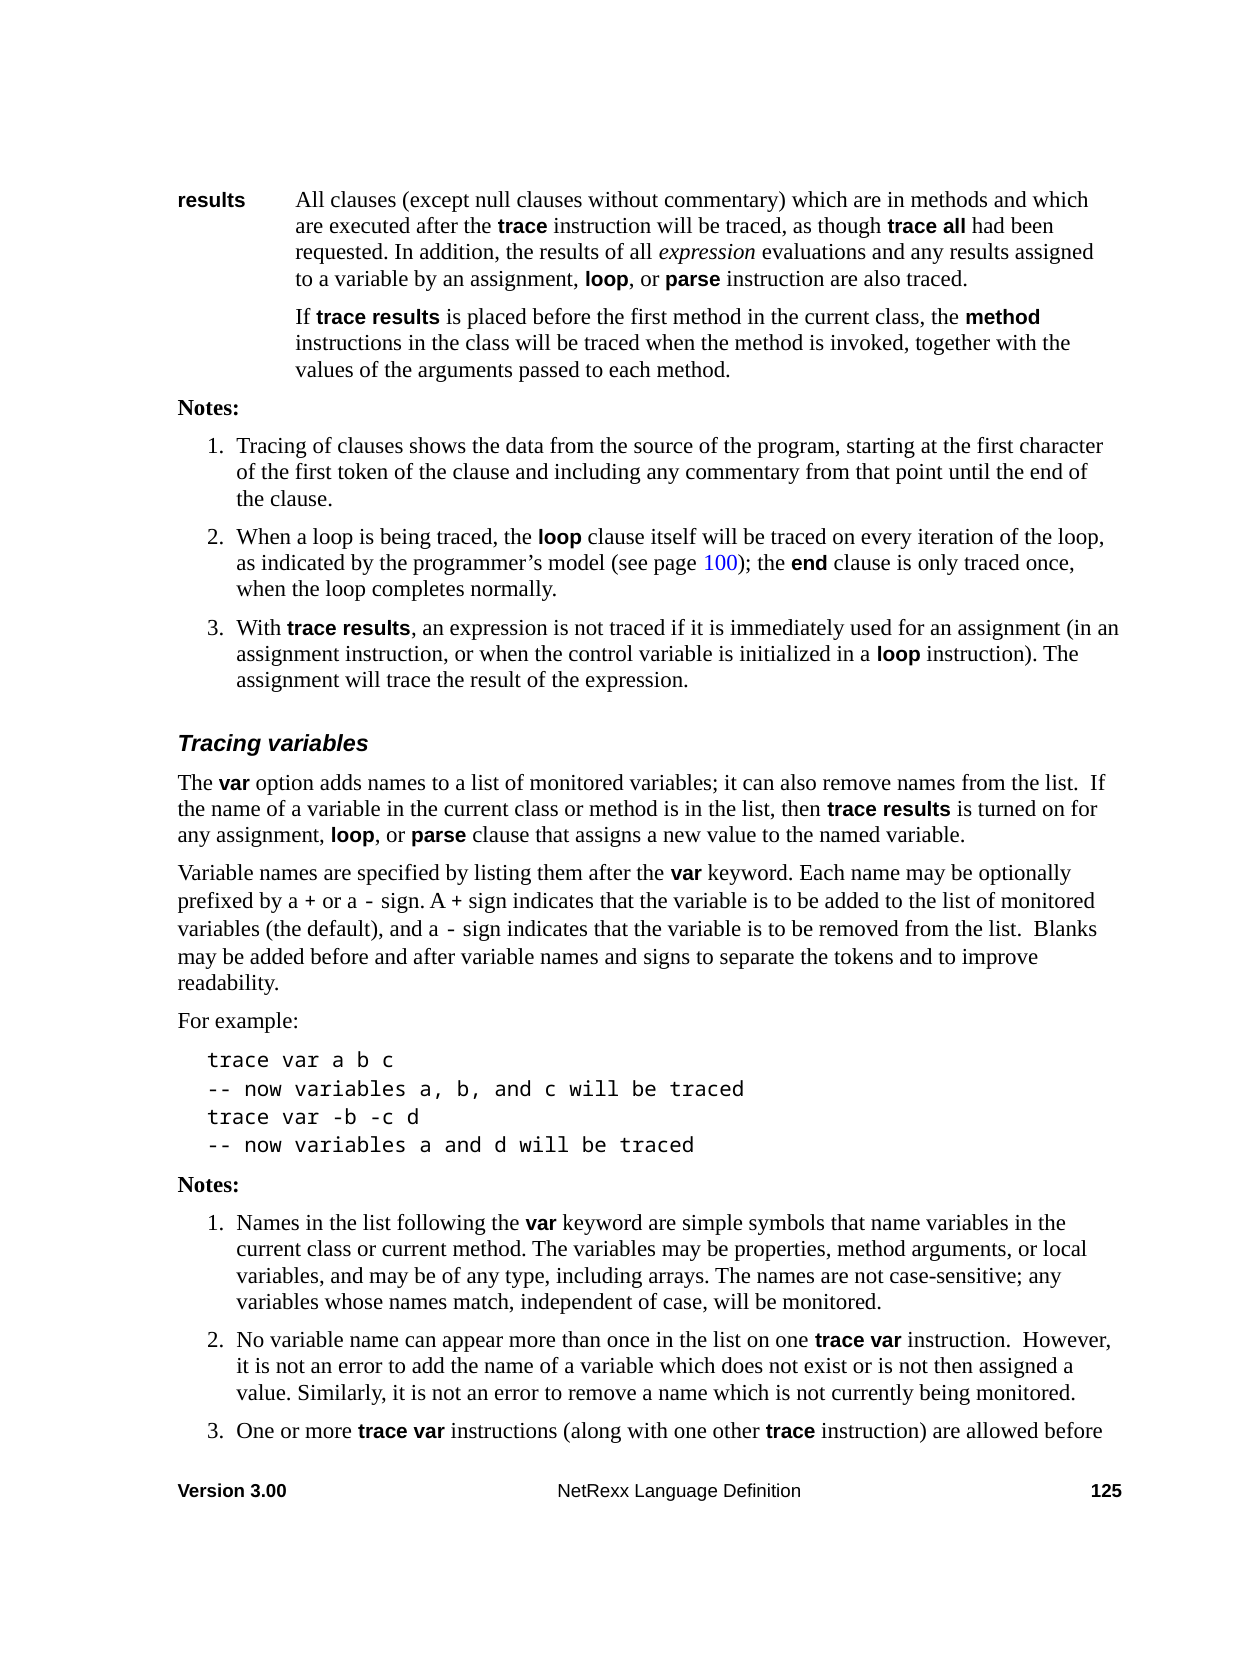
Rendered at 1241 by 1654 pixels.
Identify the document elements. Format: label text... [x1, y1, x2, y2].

text trace var a b c -- now variables a, b, and c will be traced trace var -b -c d -- now variables a and d will be traced [207, 1045, 1122, 1159]
text For example: [177, 1007, 1122, 1033]
list Names in the list following the var keyword are simple symbols that name variables in the current class or current method. The variables may be properties, method arguments, or local variables, and may be of any type, including arrays. The names are not case-sensitive; any variables whose names match, independent of case, will be monitored. [207, 1209, 1122, 1314]
text Notes: [177, 1171, 1122, 1197]
list One or more trace var instructions (along with one other trace instruction) are allowed before [207, 1417, 1122, 1443]
list No variable name can appear more than once in the list on one trace var instruction. However, it is not an error to add the name of a variable which does not exist or is not then assigned a value. Similarly, it is not an error to remove a name which is not currently being monitored. [207, 1326, 1122, 1405]
list With trace results, an expression is not traced if it is immediately used for an assignment (in an assignment instruction, or when the control variable is initialized in a loop instruction). The assignment will trace the result of the expression. [207, 613, 1122, 693]
text Notes: [177, 394, 1122, 420]
text The var option adds names to a list of monitored variables; it can also remove names from the list. If the name of a variable in the current class or method is in the list, then trace results is turned on for any assignment, loop, or parse clause that assigns a new value to the named variable. [177, 769, 1122, 848]
table_cell [177, 148, 295, 186]
list Tracing of clauses shows the data from the source of the program, starting at the first character of the first token of the clause and including any commentary from that point until the end of the clause. [207, 432, 1122, 511]
list When a loop is being traced, the loop clause itself will be traced on every iteration of the loop, as indicated by the programmer’s model (see page 95); the end clause is only traced once, when the loop completes normally. [207, 523, 1122, 602]
text Variable names are specified by listing them after the var keyword. Each name may be optionally prefixed by a + or a - sign. A + sign indicates that the variable is to be added to the list of monitored variables (the default), and a - sign indicates that the variable is to be removed from the list. Blanks may be added before and after variable names and signs to separate the tokens and to improve readability. [177, 859, 1122, 995]
subtitle Tracing variables [177, 729, 1122, 756]
table_cell [295, 148, 1122, 186]
table_cell results [177, 186, 295, 394]
table_cell All clauses (except null clauses without commentary) which are in methods and which are executed after the trace instruction will be traced, as though trace all had been requested. In addition, the results of all expression evaluations and any results assigned to a variable by an assignment, loop, or parse instruction are also traced. If trace results is placed before the first method in the current class, the method instructions in the class will be traced when the method is invoked, together with the values of the arguments passed to each method. [295, 186, 1122, 394]
